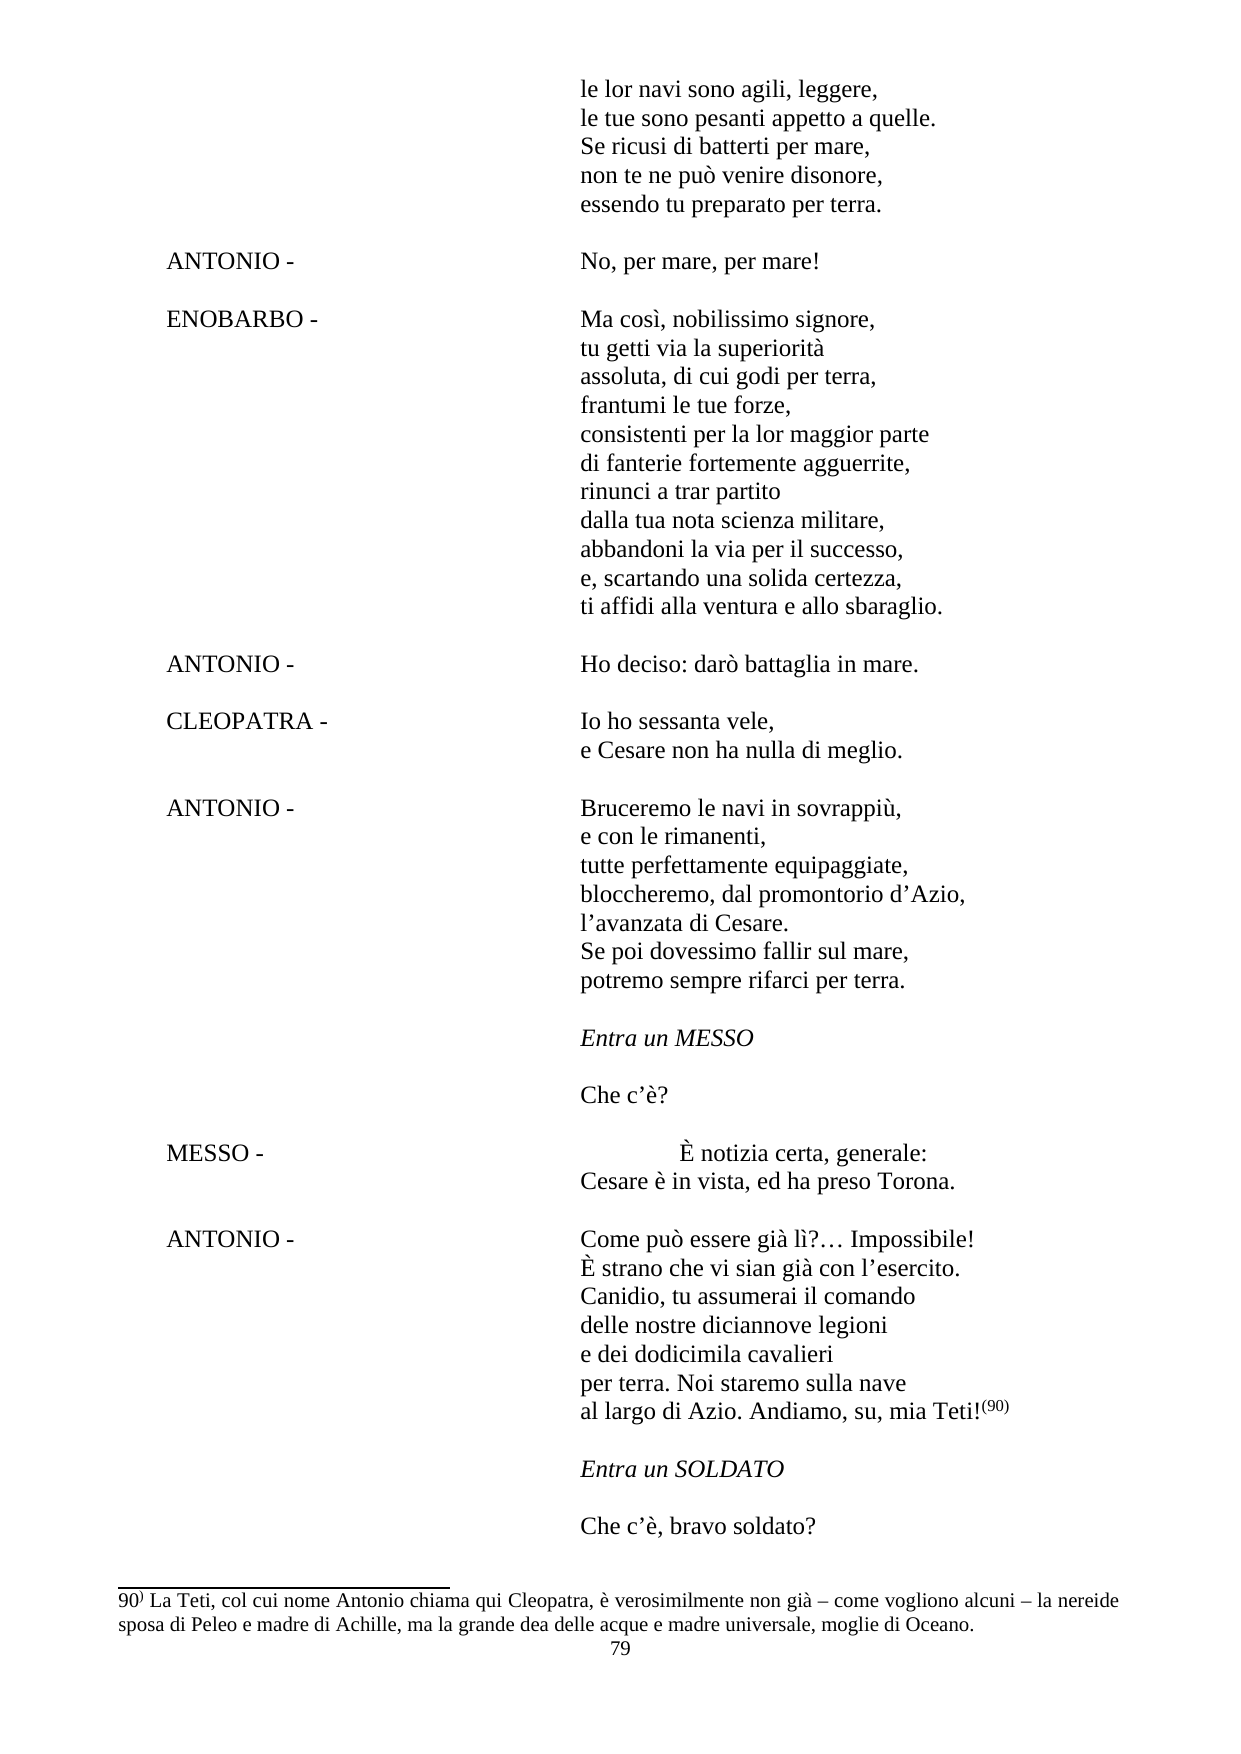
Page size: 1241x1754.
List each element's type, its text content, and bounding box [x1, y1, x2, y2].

table_cell [159, 1454, 573, 1511]
table_cell Che c’è? [573, 1080, 1082, 1138]
table_cell CLEOPATRA - [159, 706, 573, 793]
table_cell ANTONIO - [159, 649, 573, 706]
table_cell Entra un MESSO [573, 1023, 1082, 1080]
table_cell Ho deciso: darò battaglia in mare. [573, 649, 1082, 706]
table_cell Io ho sessanta vele, e Cesare non ha nulla di meglio. [573, 706, 1082, 793]
table_cell No, per mare, per mare! [573, 246, 1082, 304]
table_cell [159, 74, 573, 246]
table_cell [159, 1511, 573, 1569]
table_cell ANTONIO - [159, 1224, 573, 1454]
table_cell MESSO - [159, 1138, 573, 1224]
table_cell Ma così, nobilissimo signore, tu getti via la superiorità assoluta, di cui godi per terra, frantumi le tue forze, consistenti per la lor maggior parte di fanterie fortemente agguerrite, rinunci a trar partito dalla tua nota scienza militare, abbandoni la via per il successo, e, scartando una solida certezza, ti affidi alla ventura e allo sbaraglio. [573, 304, 1082, 649]
table_cell ANTONIO - [159, 246, 573, 304]
table_cell Come può essere già lì?… Impossibile! È strano che vi sian già con l’esercito. Canidio, tu assumerai il comando delle nostre diciannove legioni e dei dodicimila cavalieri per terra. Noi staremo sulla nave al largo di Azio. Andiamo, su, mia Teti!() [573, 1224, 1082, 1454]
table_cell le lor navi sono agili, leggere, le tue sono pesanti appetto a quelle. Se ricusi di batterti per mare, non te ne può venire disonore, essendo tu preparato per terra. [573, 74, 1082, 246]
table_cell Bruceremo le navi in sovrappiù, e con le rimanenti, tutte perfettamente equipaggiate, bloccheremo, dal promontorio d’Azio, l’avanzata di Cesare. Se poi dovessimo fallir sul mare, potremo sempre rifarci per terra. [573, 793, 1082, 1023]
table_cell Che c’è, bravo soldato? [573, 1511, 1082, 1569]
table_cell ENOBARBO - [159, 304, 573, 649]
table_cell ANTONIO - [159, 793, 573, 1023]
table_cell [159, 1080, 573, 1138]
table_cell Entra un SOLDATO [573, 1454, 1082, 1511]
table_cell È notizia certa, generale: Cesare è in vista, ed ha preso Torona. [573, 1138, 1082, 1224]
table_cell [159, 1023, 573, 1080]
